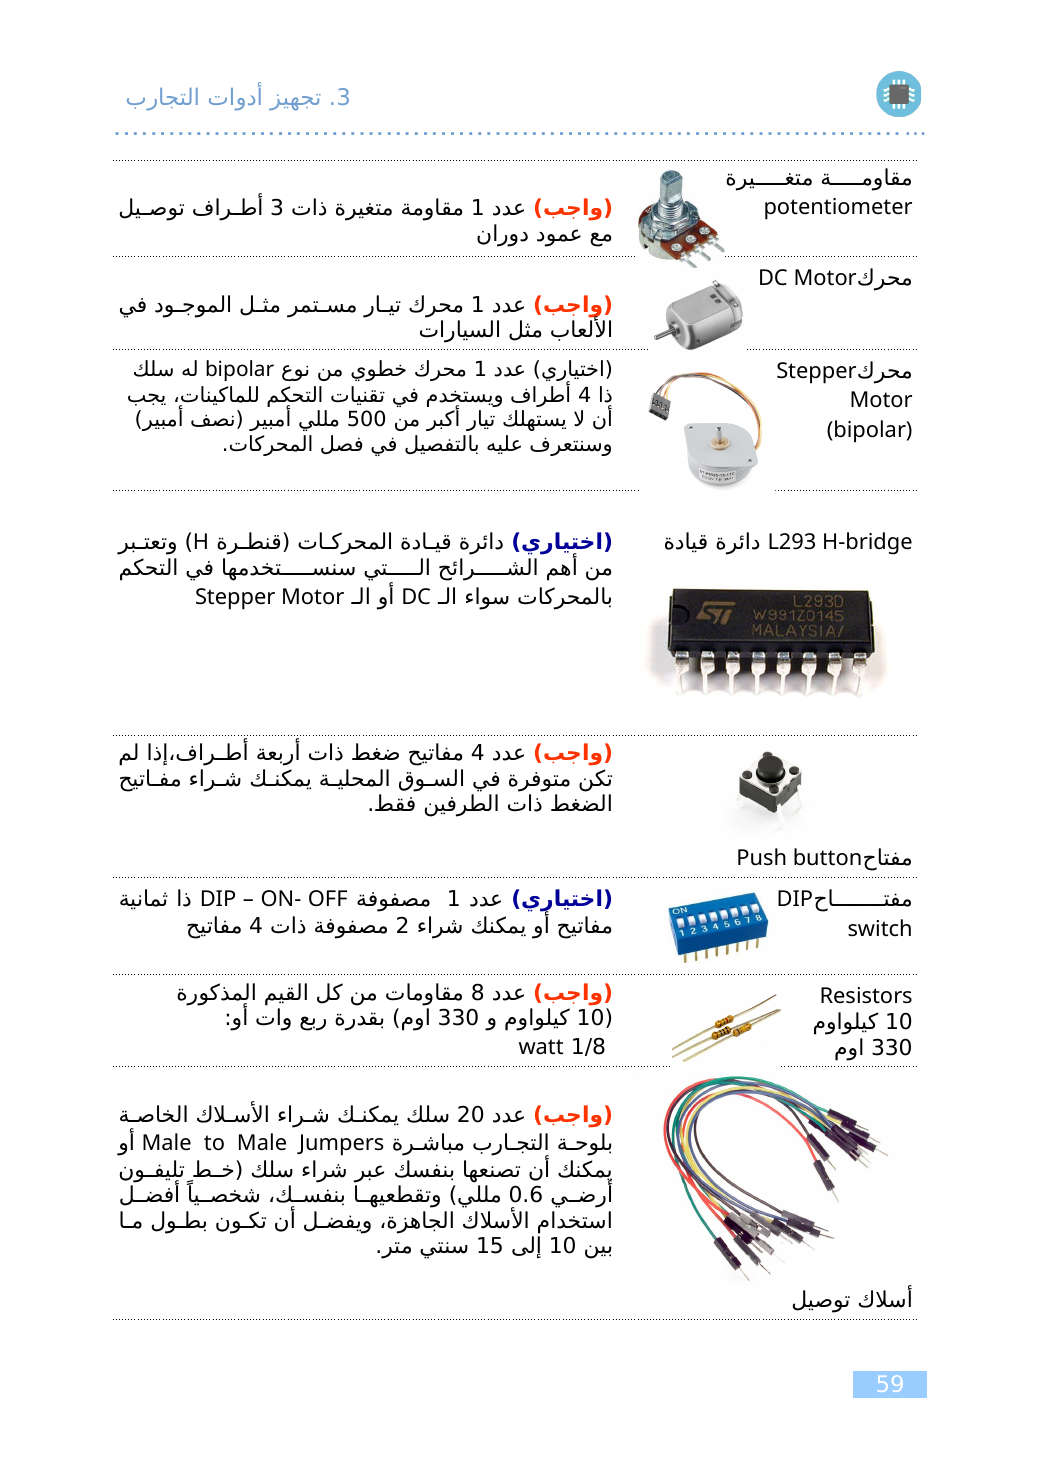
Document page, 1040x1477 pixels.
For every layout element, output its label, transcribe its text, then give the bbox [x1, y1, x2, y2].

table_cell (واجب) عدد 1 محرك تيار مستمر مثل الموجود في اﻷلعاب مثل السيارات [113, 256, 619, 349]
table_cell (واجب) عدد 4 مفاتيح ضغط ذات أربعة أطراف،إذا لم تكن متوفرة في السوق المحلية يمكنك شراء مفاتيح الضغط ذات الطرفين فقط. [113, 735, 619, 877]
picture [718, 740, 820, 842]
picture [661, 886, 777, 963]
table_cell أسلاك توصيل [619, 1066, 918, 1318]
table_cell (واجب) عدد 20 سلك يمكنك شراء الأسلاك الخاصة بلوحة التجارب مباشرة Male to Male Jumpers أو يمكنك أن تصنعها بنفسك عبر شراء سلك (خط تليفون أرضي 0.6 مللي) وتقطعيها بنفسك، شخصياً أفضل استخدام الأسلاك الجاهزة، ويفضل أن تكون بطول ما بين 10 إلى 15 سنتي متر. [113, 1066, 619, 1318]
table_cell (اختياري) عدد 1 محرك خطوي من نوع bipolar له سلك ذا 4 أطراف ويستخدم في تقنيات التحكم للماكينات، يجب أن لا يستهلك تيار أكبر من 500 مللي أمبير (نصف أمبير) وسنتعرف عليه بالتفصيل في فصل المحركات. [113, 349, 619, 490]
table_cell (اختياري) دائرة قيادة المحركات (قنطرة H) وتعتبر من أهم الشرائح التي سنستخدمها في التحكم بالمحركات سواء الـ DC أو الـ Stepper Motor [113, 490, 619, 735]
table_cell (واجب) عدد 8 مقاومات من كل القيم المذكورة (10 كيلواوم و 330 اوم) بقدرة ربع وات أو: 1/8 watt [113, 974, 619, 1066]
table_cell (واجب) عدد 1 مقاومة متغيرة ذات 3 أطراف توصيل مع عمود دوران [113, 160, 619, 256]
table_cell محركStepper Motor (bipolar) [619, 349, 918, 490]
picture [640, 364, 776, 499]
picture [632, 990, 905, 1288]
table_cell L293 H-bridge دائرة قيادة [619, 490, 918, 735]
table_cell مقاومة متغيرة potentiometer [619, 160, 918, 256]
picture [624, 585, 913, 700]
table_cell مفتاحPush button [619, 735, 918, 877]
table_cell محركDC Motor [726, 256, 918, 349]
picture [876, 71, 922, 117]
table_cell مفتاحDIP switch [619, 877, 918, 974]
table_cell Resistors 10 كيلواوم 330 اوم [619, 974, 918, 1066]
table_cell (اختياري) عدد 1 مصفوفة DIP – ON- OFF ذا ثمانية مفاتيح أو يمكنك شراء 2 مصفوفة ذات 4 مفاتيح [113, 877, 619, 974]
table_cell [619, 256, 649, 349]
picture [636, 168, 747, 354]
